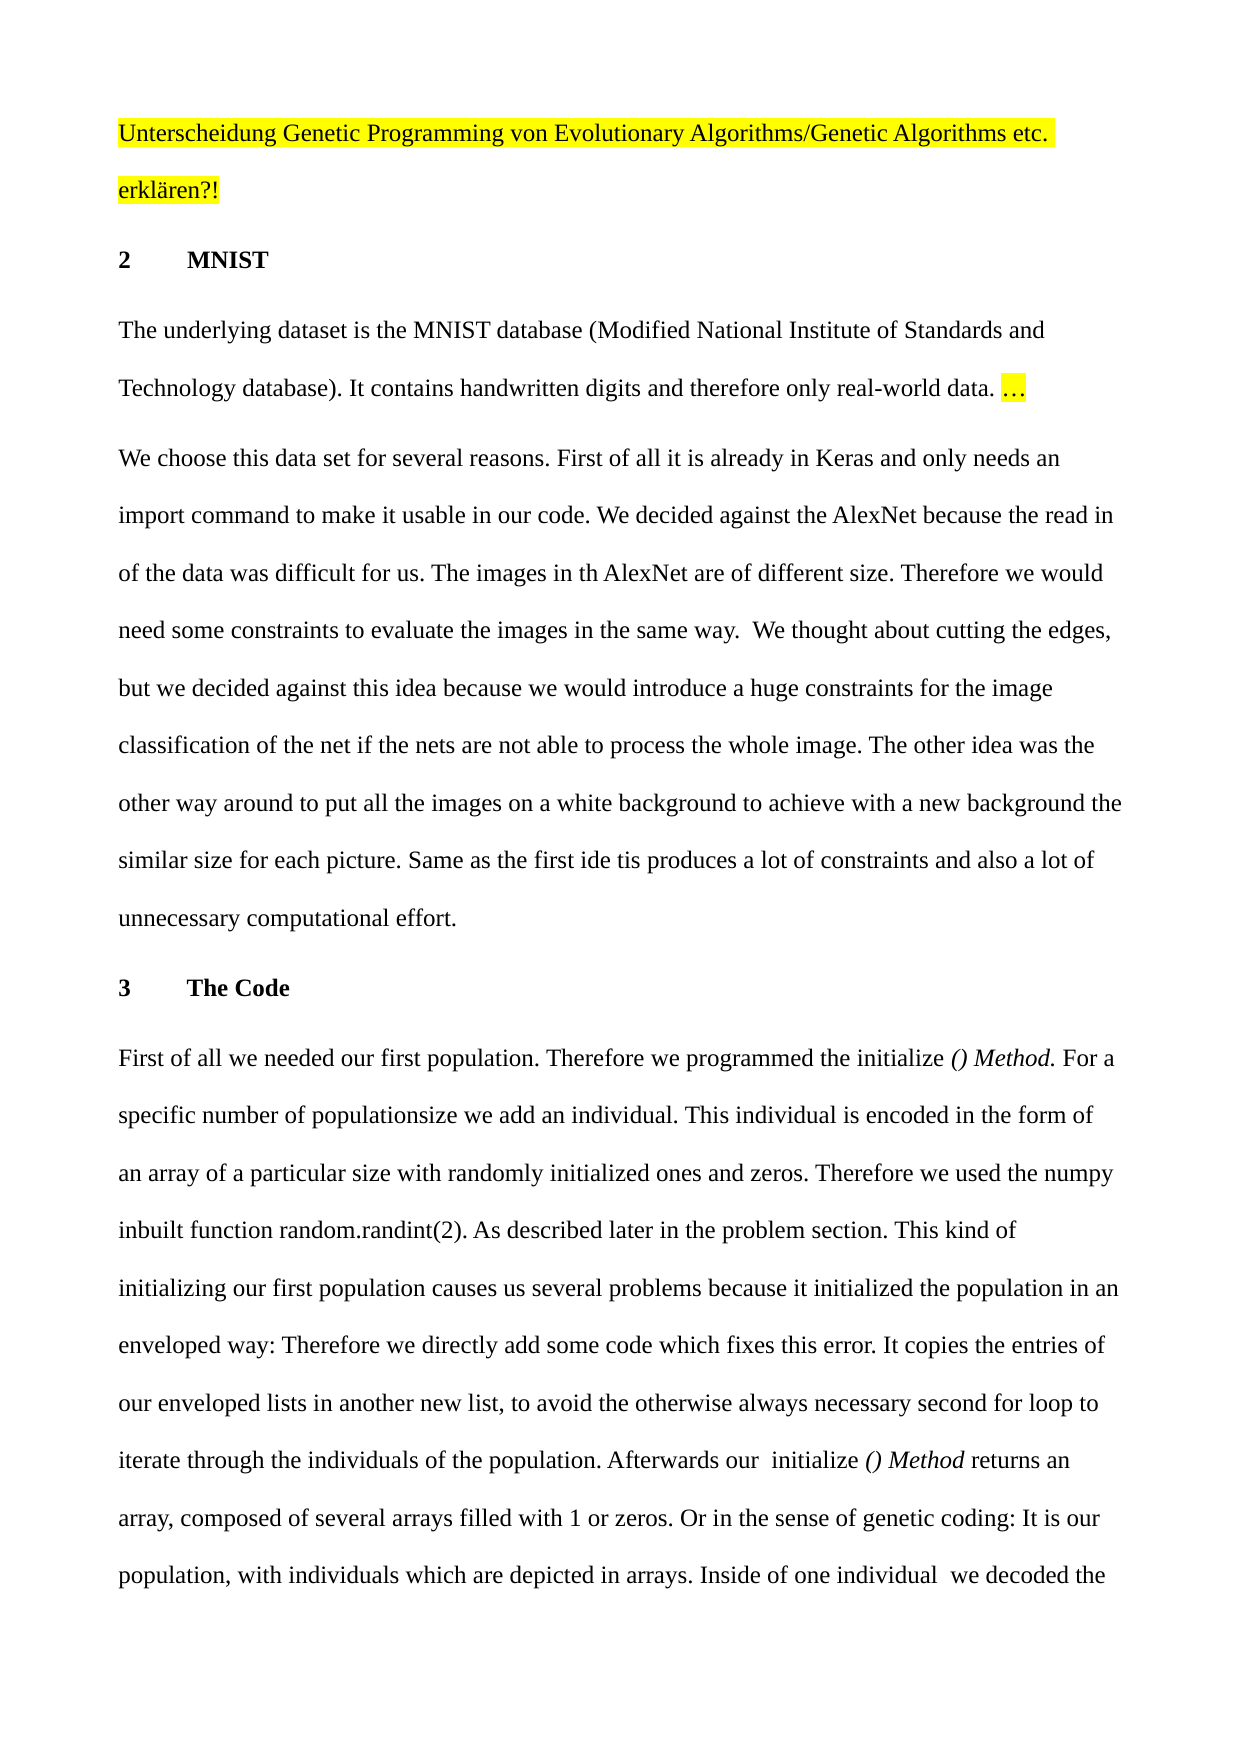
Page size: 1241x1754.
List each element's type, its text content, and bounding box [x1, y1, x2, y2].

text 3 The Code [118, 973, 1122, 1002]
text We choose this data set for several reasons. First of all it is already in Keras and only needs an import command to make it usable in our code. We decided against the AlexNet because the read in of the data was difficult for us. The images in th AlexNet are of different size. Therefore we would need some constraints to evaluate the images in the same way. We thought about cutting the edges, but we decided against this idea because we would introduce a huge constraints for the image classification of the net if the nets are not able to process the whole image. The other idea was the other way around to put all the images on a white background to achieve with a new background the similar size for each picture. Same as the first ide tis produces a lot of constraints and also a lot of unnecessary computational effort. [118, 443, 1122, 932]
text 2 MNIST [118, 246, 1122, 274]
text The underlying dataset is the MNIST database (Modified National Institute of Standards and Technology database). It contains handwritten digits and therefore only real-world data. … [118, 316, 1122, 402]
text First of all we needed our first population. Therefore we programmed the initialize () Method. For a specific number of populationsize we add an individual. This individual is encoded in the form of an array of a particular size with randomly initialized ones and zeros. Therefore we used the numpy inbuilt function random.randint(2). As described later in the problem section. This kind of initializing our first population causes us several problems because it initialized the population in an enveloped way: Therefore we directly add some code which fixes this error. It copies the entries of our enveloped lists in another new list, to avoid the otherwise always necessary second for loop to iterate through the individuals of the population. Afterwards our initialize () Method returns an array, composed of several arrays filled with 1 or zeros. Or in the sense of genetic coding: It is our population, with individuals which are depicted in arrays. Inside of one individual we decoded the [118, 1043, 1122, 1589]
text Unterscheidung Genetic Programming von Evolutionary Algorithms/Genetic Algorithms etc. erklären?! [118, 118, 1122, 204]
